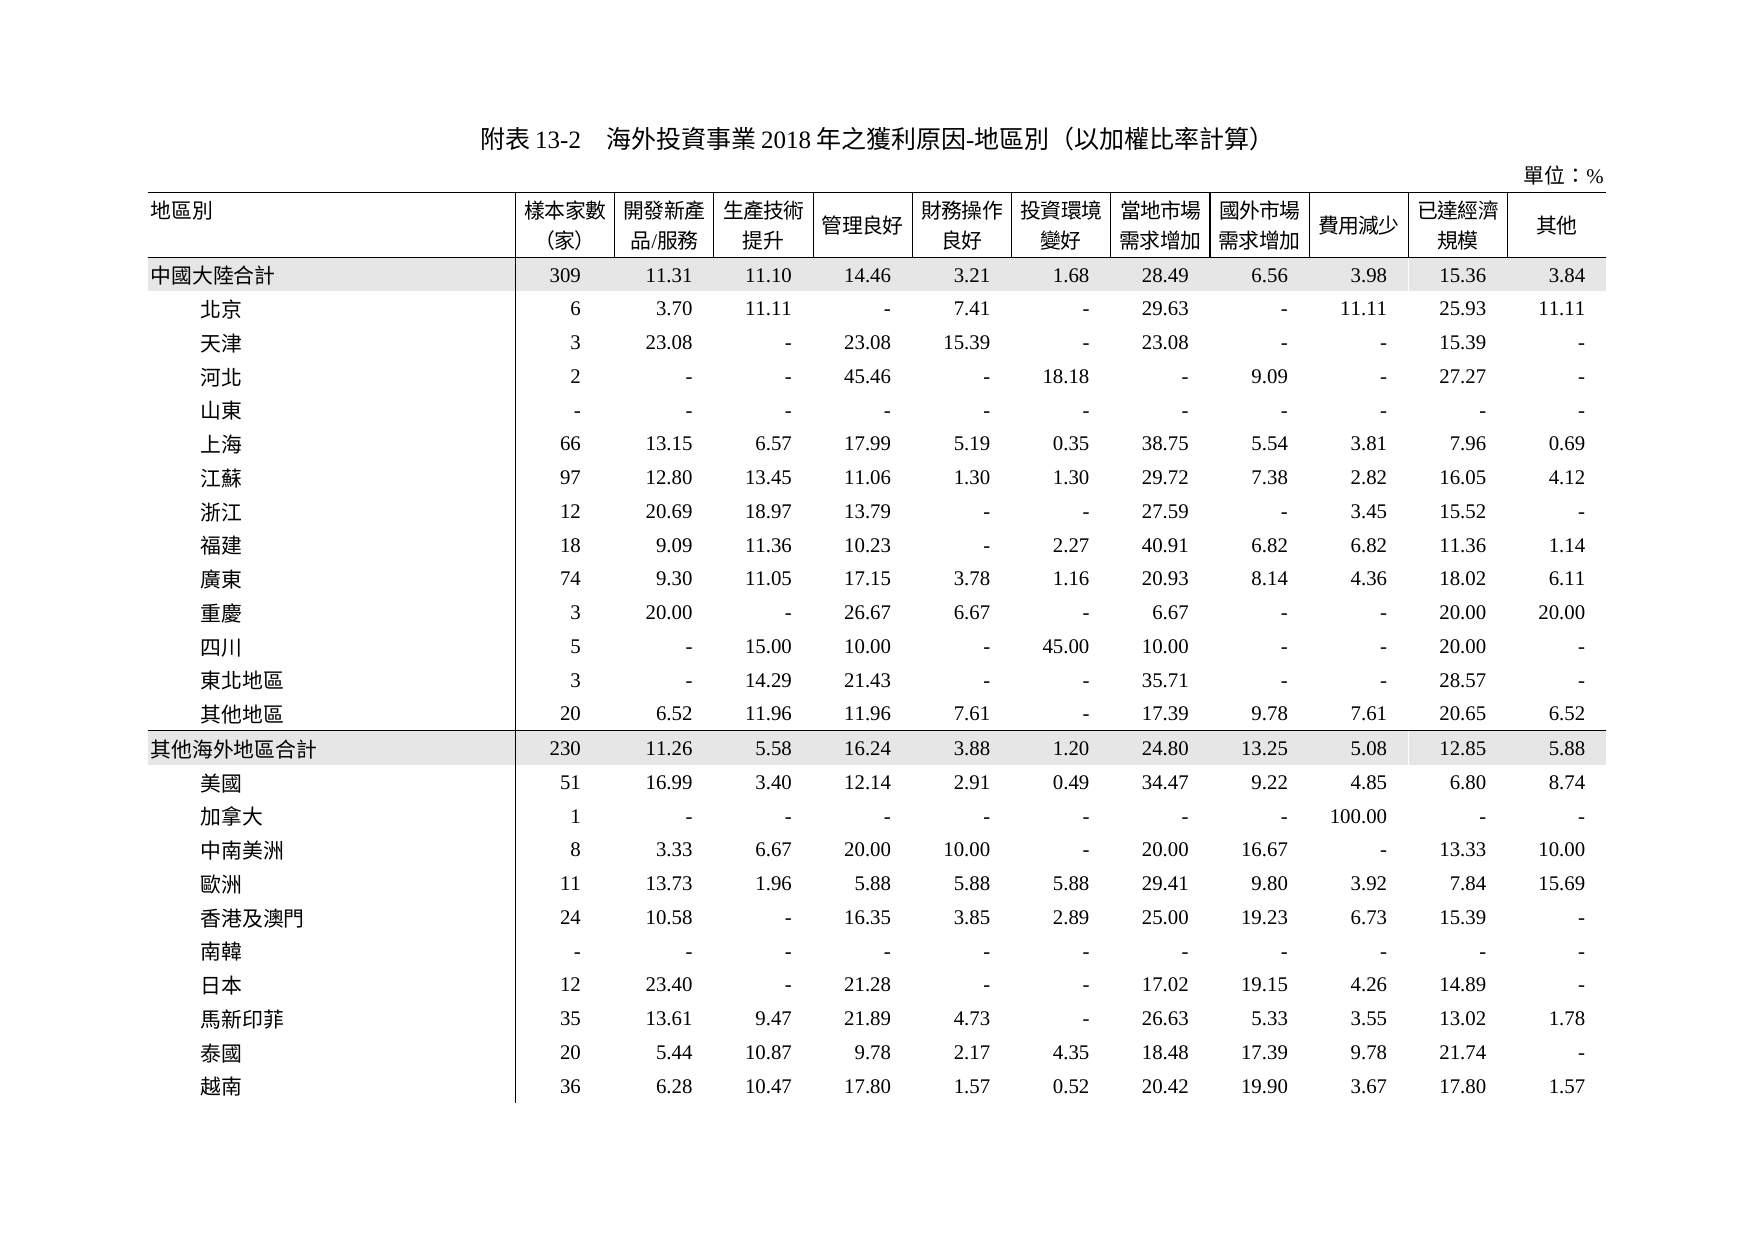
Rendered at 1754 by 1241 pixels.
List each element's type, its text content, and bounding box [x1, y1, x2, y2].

table_cell 1.96 [714, 866, 813, 900]
table_cell 20 [516, 696, 615, 730]
table_cell 20.00 [1111, 833, 1210, 866]
table_cell 7.41 [912, 291, 1012, 325]
table_cell 3.81 [1309, 426, 1408, 460]
table_cell 7.84 [1409, 866, 1508, 900]
table_cell 14.29 [714, 663, 813, 696]
table_cell 27.59 [1111, 494, 1210, 528]
table_cell - [912, 663, 1012, 696]
table_cell - [1210, 325, 1309, 359]
table_cell - [1012, 663, 1111, 696]
table_cell 9.30 [615, 561, 714, 595]
table_cell 20.00 [615, 595, 714, 629]
table_cell - [714, 393, 813, 426]
table_cell 12 [516, 968, 615, 1001]
table_cell 66 [516, 426, 615, 460]
table_header 附表13-2 海外投資事業2018年之獲利原因-地區別（以加權比率計算） [148, 118, 1606, 158]
table_cell 香港及澳門 [148, 900, 515, 934]
table_cell - [615, 663, 714, 696]
table_cell 21.89 [813, 1001, 912, 1035]
table_cell 0.49 [1012, 765, 1111, 799]
table_cell 13.79 [813, 494, 912, 528]
table_cell 10.00 [1111, 629, 1210, 663]
table_cell 管理良好 [814, 193, 912, 257]
table_cell - [1409, 393, 1508, 426]
table_cell 15.39 [1409, 325, 1508, 359]
table_cell - [1012, 595, 1111, 629]
table_cell - [1210, 291, 1309, 325]
table_cell 10.00 [1508, 833, 1606, 866]
table_cell 18.18 [1012, 359, 1111, 393]
table_cell 9.78 [1309, 1035, 1408, 1069]
table_cell 6.67 [714, 833, 813, 866]
table_cell 5.88 [1508, 731, 1606, 765]
table_cell - [615, 799, 714, 832]
table_cell 24.80 [1111, 731, 1210, 765]
table_cell - [714, 595, 813, 629]
table_cell - [912, 359, 1012, 393]
table_cell 其他 [1508, 193, 1606, 257]
table_cell 13.02 [1409, 1001, 1508, 1035]
table_cell 3.40 [714, 765, 813, 799]
table_cell 6.11 [1508, 561, 1606, 595]
table_cell - [1210, 595, 1309, 629]
table_cell 3.98 [1309, 258, 1408, 291]
table_cell 20.00 [1508, 595, 1606, 629]
table_cell - [1508, 359, 1606, 393]
table_cell 26.67 [813, 595, 912, 629]
table_cell 費用減少 [1310, 193, 1408, 257]
table_cell - [615, 359, 714, 393]
table_cell 100.00 [1309, 799, 1408, 832]
table_cell 16.24 [813, 731, 912, 765]
table_cell - [813, 799, 912, 832]
table_cell - [1309, 393, 1408, 426]
table_cell 11.96 [813, 696, 912, 730]
table_cell 1.57 [912, 1069, 1012, 1102]
table_cell 5.58 [714, 731, 813, 765]
table_cell - [1012, 968, 1111, 1001]
table_cell - [714, 325, 813, 359]
table_cell 6.52 [1508, 696, 1606, 730]
table_cell 51 [516, 765, 615, 799]
table_cell 河北 [148, 359, 515, 393]
table_cell 6.28 [615, 1069, 714, 1102]
table_cell 6 [516, 291, 615, 325]
table_cell 25.93 [1409, 291, 1508, 325]
table_cell - [516, 934, 615, 967]
table_cell 國外市場需求增加 [1211, 193, 1309, 257]
table_cell 35 [516, 1001, 615, 1035]
table_cell 福建 [148, 528, 515, 561]
table_cell 6.67 [1111, 595, 1210, 629]
table_cell 江蘇 [148, 460, 515, 494]
table_cell 10.87 [714, 1035, 813, 1069]
table_cell 23.08 [1111, 325, 1210, 359]
table_cell - [1508, 629, 1606, 663]
table_cell 3.92 [1309, 866, 1408, 900]
table_cell 7.96 [1409, 426, 1508, 460]
table_cell 3.55 [1309, 1001, 1408, 1035]
table_cell 1.57 [1508, 1069, 1606, 1102]
table_cell - [615, 393, 714, 426]
table_cell - [714, 900, 813, 934]
table_cell 34.47 [1111, 765, 1210, 799]
table_cell - [1508, 1035, 1606, 1069]
table_cell 20.69 [615, 494, 714, 528]
table_cell 日本 [148, 968, 515, 1001]
table_cell 28.49 [1111, 258, 1210, 291]
table_cell 45.46 [813, 359, 912, 393]
table_cell 9.78 [813, 1035, 912, 1069]
table_cell 4.36 [1309, 561, 1408, 595]
table_cell 9.22 [1210, 765, 1309, 799]
table_cell 廣東 [148, 561, 515, 595]
table_cell - [1210, 494, 1309, 528]
table_cell 1.30 [912, 460, 1012, 494]
table_cell 15.52 [1409, 494, 1508, 528]
table_cell - [1508, 663, 1606, 696]
table_cell - [813, 291, 912, 325]
table_cell 11.05 [714, 561, 813, 595]
table_cell - [1012, 934, 1111, 967]
table_cell - [1210, 629, 1309, 663]
table_cell 23.40 [615, 968, 714, 1001]
table_cell 35.71 [1111, 663, 1210, 696]
table_cell 6.56 [1210, 258, 1309, 291]
table_cell - [714, 359, 813, 393]
table_cell 1.68 [1012, 258, 1111, 291]
table_cell 9.09 [615, 528, 714, 561]
table_cell 38.75 [1111, 426, 1210, 460]
table_cell 2.17 [912, 1035, 1012, 1069]
table_cell 9.80 [1210, 866, 1309, 900]
table_cell 單位：% [148, 158, 1606, 192]
table_cell 4.12 [1508, 460, 1606, 494]
table_cell 馬新印菲 [148, 1001, 515, 1035]
table_cell 投資環境變好 [1012, 193, 1110, 257]
table_cell 8.14 [1210, 561, 1309, 595]
table_cell 7.61 [912, 696, 1012, 730]
table_cell 0.35 [1012, 426, 1111, 460]
table_cell 13.73 [615, 866, 714, 900]
table_cell 20 [516, 1035, 615, 1069]
table_cell 12.80 [615, 460, 714, 494]
table_cell 2 [516, 359, 615, 393]
table_cell - [714, 934, 813, 967]
table_cell - [912, 968, 1012, 1001]
table_cell 4.35 [1012, 1035, 1111, 1069]
table_cell 16.99 [615, 765, 714, 799]
table_cell 29.72 [1111, 460, 1210, 494]
table_cell 17.39 [1210, 1035, 1309, 1069]
table_cell 6.80 [1409, 765, 1508, 799]
table_cell - [1012, 393, 1111, 426]
table_cell 11.36 [1409, 528, 1508, 561]
table_cell - [1012, 325, 1111, 359]
table_cell - [1309, 934, 1408, 967]
table_cell 18 [516, 528, 615, 561]
table_cell 中國大陸合計 [148, 258, 515, 291]
table_cell 20.42 [1111, 1069, 1210, 1102]
table_cell 11 [516, 866, 615, 900]
table_cell 20.00 [1409, 629, 1508, 663]
table_cell 9.47 [714, 1001, 813, 1035]
table_cell 40.91 [1111, 528, 1210, 561]
table_cell 地區別 [148, 193, 515, 257]
table_cell 11.31 [615, 258, 714, 291]
table_cell - [1012, 799, 1111, 832]
table_cell 2.91 [912, 765, 1012, 799]
table_cell 2.82 [1309, 460, 1408, 494]
table_cell 7.61 [1309, 696, 1408, 730]
table_cell 15.00 [714, 629, 813, 663]
table_cell - [1508, 393, 1606, 426]
table_cell - [912, 934, 1012, 967]
table_cell - [1309, 595, 1408, 629]
table_cell 7.38 [1210, 460, 1309, 494]
table_cell 18.02 [1409, 561, 1508, 595]
table_cell 230 [516, 731, 615, 765]
table_cell 12.85 [1409, 731, 1508, 765]
table_cell 1.78 [1508, 1001, 1606, 1035]
table_cell 8 [516, 833, 615, 866]
table_cell 29.63 [1111, 291, 1210, 325]
table_cell - [1309, 629, 1408, 663]
table_cell 18.97 [714, 494, 813, 528]
table_cell 16.67 [1210, 833, 1309, 866]
table_cell 8.74 [1508, 765, 1606, 799]
table_cell 25.00 [1111, 900, 1210, 934]
table_cell 20.00 [813, 833, 912, 866]
table_cell 14.89 [1409, 968, 1508, 1001]
table_cell 16.35 [813, 900, 912, 934]
table_cell - [1012, 494, 1111, 528]
table_cell 20.00 [1409, 595, 1508, 629]
table_cell 11.11 [1309, 291, 1408, 325]
table_cell - [1508, 494, 1606, 528]
table_cell 3.67 [1309, 1069, 1408, 1102]
table_cell - [1210, 663, 1309, 696]
table_cell 5 [516, 629, 615, 663]
table_cell 10.00 [813, 629, 912, 663]
table_cell 5.54 [1210, 426, 1309, 460]
table_cell 1.20 [1012, 731, 1111, 765]
table_cell 重慶 [148, 595, 515, 629]
table_cell 東北地區 [148, 663, 515, 696]
table_cell 當地市場需求增加 [1111, 193, 1209, 257]
table_cell 36 [516, 1069, 615, 1102]
table_cell 11.26 [615, 731, 714, 765]
table_cell - [912, 393, 1012, 426]
table_cell 10.00 [912, 833, 1012, 866]
table_cell 15.36 [1409, 258, 1508, 291]
table_cell - [1210, 799, 1309, 832]
table_cell 45.00 [1012, 629, 1111, 663]
table_cell 4.73 [912, 1001, 1012, 1035]
table_cell 17.99 [813, 426, 912, 460]
table_cell - [714, 799, 813, 832]
table_cell 15.39 [1409, 900, 1508, 934]
table_cell 10.58 [615, 900, 714, 934]
table_cell 天津 [148, 325, 515, 359]
table_cell - [912, 799, 1012, 832]
table_cell 13.15 [615, 426, 714, 460]
table_cell 13.61 [615, 1001, 714, 1035]
table_cell 16.05 [1409, 460, 1508, 494]
table_cell 3 [516, 595, 615, 629]
table_cell 3.78 [912, 561, 1012, 595]
table_cell 越南 [148, 1069, 515, 1102]
table_cell - [912, 494, 1012, 528]
table_cell 12 [516, 494, 615, 528]
table_cell 2.89 [1012, 900, 1111, 934]
table_cell - [912, 528, 1012, 561]
table_cell 23.08 [813, 325, 912, 359]
table_cell 11.96 [714, 696, 813, 730]
table_cell 5.88 [1012, 866, 1111, 900]
table_cell 3 [516, 325, 615, 359]
table_cell 10.47 [714, 1069, 813, 1102]
table_cell 17.02 [1111, 968, 1210, 1001]
table_cell - [1309, 663, 1408, 696]
table_cell 13.25 [1210, 731, 1309, 765]
table_cell - [1508, 900, 1606, 934]
table_cell 17.39 [1111, 696, 1210, 730]
table_cell - [1210, 393, 1309, 426]
table_cell - [1309, 359, 1408, 393]
table_cell - [912, 629, 1012, 663]
table_cell - [1409, 799, 1508, 832]
table_cell 13.33 [1409, 833, 1508, 866]
table_cell 309 [516, 258, 615, 291]
table_cell - [1111, 359, 1210, 393]
table_cell 1.14 [1508, 528, 1606, 561]
table_cell 已達經濟規模 [1409, 193, 1507, 257]
table_cell 20.65 [1409, 696, 1508, 730]
table_cell 1.16 [1012, 561, 1111, 595]
table_cell - [813, 934, 912, 967]
table_cell 3.85 [912, 900, 1012, 934]
table_cell - [1012, 291, 1111, 325]
table_cell - [1409, 934, 1508, 967]
table_cell - [1309, 325, 1408, 359]
table_cell - [1111, 799, 1210, 832]
table_cell 14.46 [813, 258, 912, 291]
table_cell 17.80 [1409, 1069, 1508, 1102]
table_cell 財務操作良好 [913, 193, 1011, 257]
table_cell - [1508, 968, 1606, 1001]
table_cell 樣本家數（家） [516, 193, 614, 257]
table_cell 加拿大 [148, 799, 515, 832]
table_cell 27.27 [1409, 359, 1508, 393]
table_cell - [1111, 393, 1210, 426]
table_cell 山東 [148, 393, 515, 426]
table_cell 歐洲 [148, 866, 515, 900]
table_cell 6.73 [1309, 900, 1408, 934]
table_cell 4.85 [1309, 765, 1408, 799]
table_cell 1 [516, 799, 615, 832]
table_cell 5.44 [615, 1035, 714, 1069]
table_cell - [1012, 833, 1111, 866]
table_cell - [615, 934, 714, 967]
table_cell 3.45 [1309, 494, 1408, 528]
table_cell 0.52 [1012, 1069, 1111, 1102]
table_cell 23.08 [615, 325, 714, 359]
table_cell - [813, 393, 912, 426]
table_cell 1.30 [1012, 460, 1111, 494]
table_cell 北京 [148, 291, 515, 325]
table_cell 3 [516, 663, 615, 696]
table_cell 四川 [148, 629, 515, 663]
table_cell 5.33 [1210, 1001, 1309, 1035]
table_cell 9.78 [1210, 696, 1309, 730]
table_cell 6.67 [912, 595, 1012, 629]
table_cell 4.26 [1309, 968, 1408, 1001]
table_cell - [1111, 934, 1210, 967]
table_cell 11.36 [714, 528, 813, 561]
table_cell 5.88 [912, 866, 1012, 900]
table_cell 97 [516, 460, 615, 494]
table_cell 5.08 [1309, 731, 1408, 765]
table_cell 15.39 [912, 325, 1012, 359]
table_cell 3.84 [1508, 258, 1606, 291]
table_cell 上海 [148, 426, 515, 460]
table_cell 19.90 [1210, 1069, 1309, 1102]
table_cell 21.28 [813, 968, 912, 1001]
table_cell - [1508, 799, 1606, 832]
table_cell 12.14 [813, 765, 912, 799]
table_cell 20.93 [1111, 561, 1210, 595]
table_cell 21.74 [1409, 1035, 1508, 1069]
table_cell 3.70 [615, 291, 714, 325]
table_cell 11.11 [1508, 291, 1606, 325]
table_cell 5.88 [813, 866, 912, 900]
table_cell 泰國 [148, 1035, 515, 1069]
table_cell - [615, 629, 714, 663]
table_cell 浙江 [148, 494, 515, 528]
table_cell 9.09 [1210, 359, 1309, 393]
table_cell 2.27 [1012, 528, 1111, 561]
table_cell 74 [516, 561, 615, 595]
table_cell 21.43 [813, 663, 912, 696]
table_cell - [1210, 934, 1309, 967]
table_cell - [1012, 1001, 1111, 1035]
table_cell 0.69 [1508, 426, 1606, 460]
table_cell 6.57 [714, 426, 813, 460]
table_cell 13.45 [714, 460, 813, 494]
table_cell 11.11 [714, 291, 813, 325]
table_cell - [1309, 833, 1408, 866]
table_cell 開發新產品/服務 [615, 193, 713, 257]
table_cell - [516, 393, 615, 426]
table_cell - [1012, 696, 1111, 730]
table_cell 17.80 [813, 1069, 912, 1102]
table_cell - [714, 968, 813, 1001]
table_cell 26.63 [1111, 1001, 1210, 1035]
table_cell 24 [516, 900, 615, 934]
table_cell 10.23 [813, 528, 912, 561]
table_cell 17.15 [813, 561, 912, 595]
table_cell 南韓 [148, 934, 515, 967]
table_cell 28.57 [1409, 663, 1508, 696]
table_cell 5.19 [912, 426, 1012, 460]
table_cell 3.88 [912, 731, 1012, 765]
table_cell 3.21 [912, 258, 1012, 291]
table_cell 6.82 [1309, 528, 1408, 561]
table_cell 其他地區 [148, 696, 515, 730]
table_cell 6.82 [1210, 528, 1309, 561]
table_cell 11.10 [714, 258, 813, 291]
table_cell 美國 [148, 765, 515, 799]
table_cell 19.23 [1210, 900, 1309, 934]
table_cell 15.69 [1508, 866, 1606, 900]
table_cell 11.06 [813, 460, 912, 494]
table_cell 其他海外地區合計 [148, 731, 515, 765]
table_cell 29.41 [1111, 866, 1210, 900]
table_cell 中南美洲 [148, 833, 515, 866]
table_cell 6.52 [615, 696, 714, 730]
table_cell 生產技術提升 [714, 193, 813, 257]
table_cell 18.48 [1111, 1035, 1210, 1069]
table_cell - [1508, 934, 1606, 967]
table_cell - [1508, 325, 1606, 359]
table_cell 3.33 [615, 833, 714, 866]
table_cell 19.15 [1210, 968, 1309, 1001]
